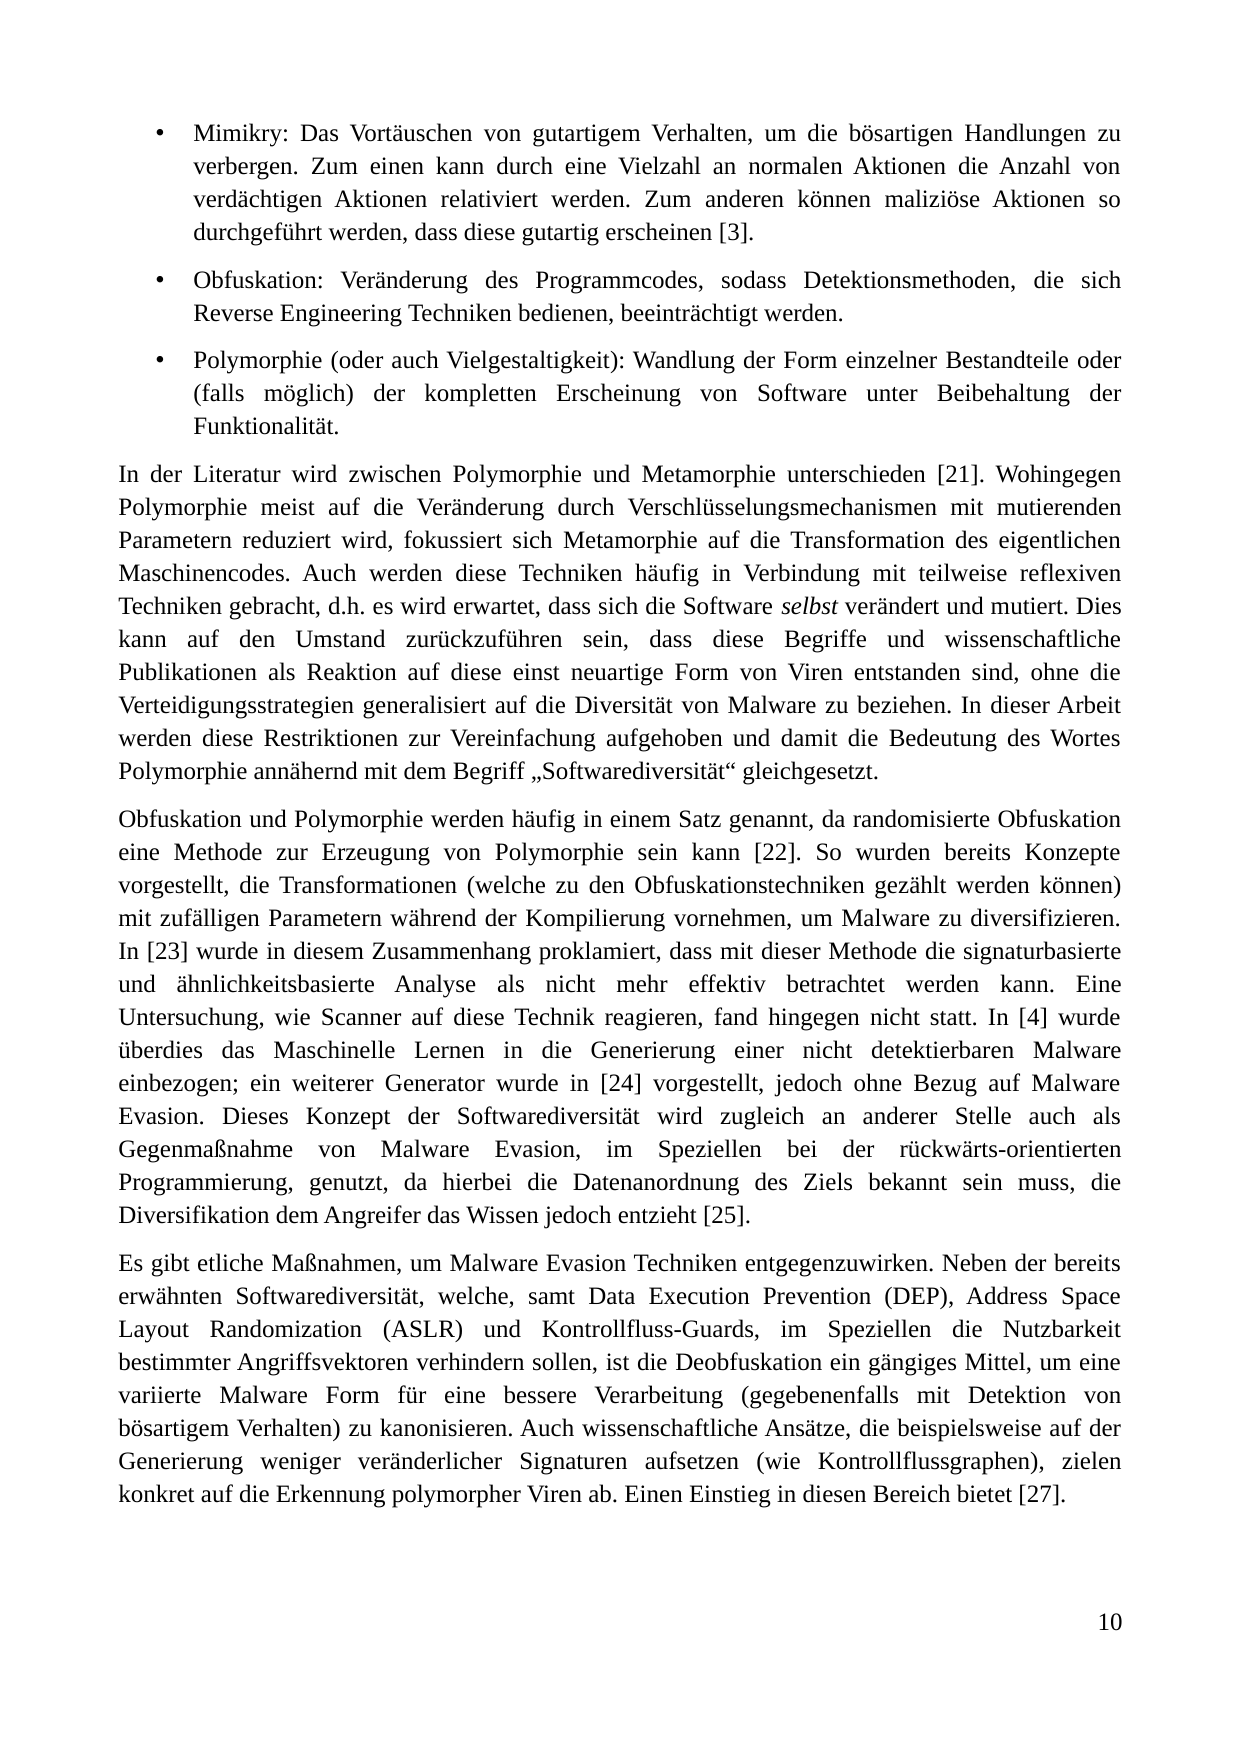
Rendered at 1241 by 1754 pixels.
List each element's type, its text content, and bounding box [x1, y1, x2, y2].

text Obfuskation und Polymorphie werden häufig in einem Satz genannt, da randomisierte Obfuskation eine Methode zur Erzeugung von Polymorphie sein kann [22]. So wurden bereits Konzepte vorgestellt, die Transformationen (welche zu den Obfuskationstechniken gezählt werden können) mit zufälligen Parametern während der Kompilierung vornehmen, um Malware zu diversifizieren. In [23] wurde in diesem Zusammenhang proklamiert, dass mit dieser Methode die signaturbasierte und ähnlichkeitsbasierte Analyse als nicht mehr effektiv betrachtet werden kann. Eine Untersuchung, wie Scanner auf diese Technik reagieren, fand hingegen nicht statt. In [4] wurde überdies das Maschinelle Lernen in die Generierung einer nicht detektierbaren Malware einbezogen; ein weiterer Generator wurde in [24] vorgestellt, jedoch ohne Bezug auf Malware Evasion. Dieses Konzept der Softwarediversität wird zugleich an anderer Stelle auch als Gegenmaßnahme von Malware Evasion, im Speziellen bei der rückwärts-orientierten Programmierung, genutzt, da hierbei die Datenanordnung des Ziels bekannt sein muss, die Diversifikation dem Angreifer das Wissen jedoch entzieht [25]. [118, 804, 1122, 1229]
list Obfuskation: Veränderung des Programmcodes, sodass Detektionsmethoden, die sich Reverse Engineering Techniken bedienen, beeinträchtigt werden. [156, 265, 1122, 327]
text In der Literatur wird zwischen Polymorphie und Metamorphie unterschieden [21]. Wohingegen Polymorphie meist auf die Veränderung durch Verschlüsselungsmechanismen mit mutierenden Parametern reduziert wird, fokussiert sich Metamorphie auf die Transformation des eigentlichen Maschinencodes. Auch werden diese Techniken häufig in Verbindung mit teilweise reflexiven Techniken gebracht, d.h. es wird erwartet, dass sich die Software selbst verändert und mutiert. Dies kann auf den Umstand zurückzuführen sein, dass diese Begriffe und wissenschaftliche Publikationen als Reaktion auf diese einst neuartige Form von Viren entstanden sind, ohne die Verteidigungsstrategien generalisiert auf die Diversität von Malware zu beziehen. In dieser Arbeit werden diese Restriktionen zur Vereinfachung aufgehoben und damit die Bedeutung des Wortes Polymorphie annähernd mit dem Begriff „Softwarediversität“ gleichgesetzt. [118, 459, 1122, 785]
text Es gibt etliche Maßnahmen, um Malware Evasion Techniken entgegenzuwirken. Neben der bereits erwähnten Softwarediversität, welche, samt Data Execution Prevention (DEP), Address Space Layout Randomization (ASLR) und Kontrollfluss-Guards, im Speziellen die Nutzbarkeit bestimmter Angriffsvektoren verhindern sollen, ist die Deobfuskation ein gängiges Mittel, um eine variierte Malware Form für eine bessere Verarbeitung (gegebenenfalls mit Detektion von bösartigem Verhalten) zu kanonisieren. Auch wissenschaftliche Ansätze, die beispielsweise auf der Generierung weniger veränderlicher Signaturen aufsetzen (wie Kontrollflussgraphen), zielen konkret auf die Erkennung polymorpher Viren ab. Einen Einstieg in diesen Bereich bietet [27]. [118, 1248, 1122, 1508]
list Mimikry: Das Vortäuschen von gutartigem Verhalten, um die bösartigen Handlungen zu verbergen. Zum einen kann durch eine Vielzahl an normalen Aktionen die Anzahl von verdächtigen Aktionen relativiert werden. Zum anderen können maliziöse Aktionen so durchgeführt werden, dass diese gutartig erscheinen [3]. [156, 118, 1122, 246]
list Polymorphie (oder auch Vielgestaltigkeit): Wandlung der Form einzelner Bestandteile oder (falls möglich) der kompletten Erscheinung von Software unter Beibehaltung der Funktionalität. [156, 345, 1122, 440]
